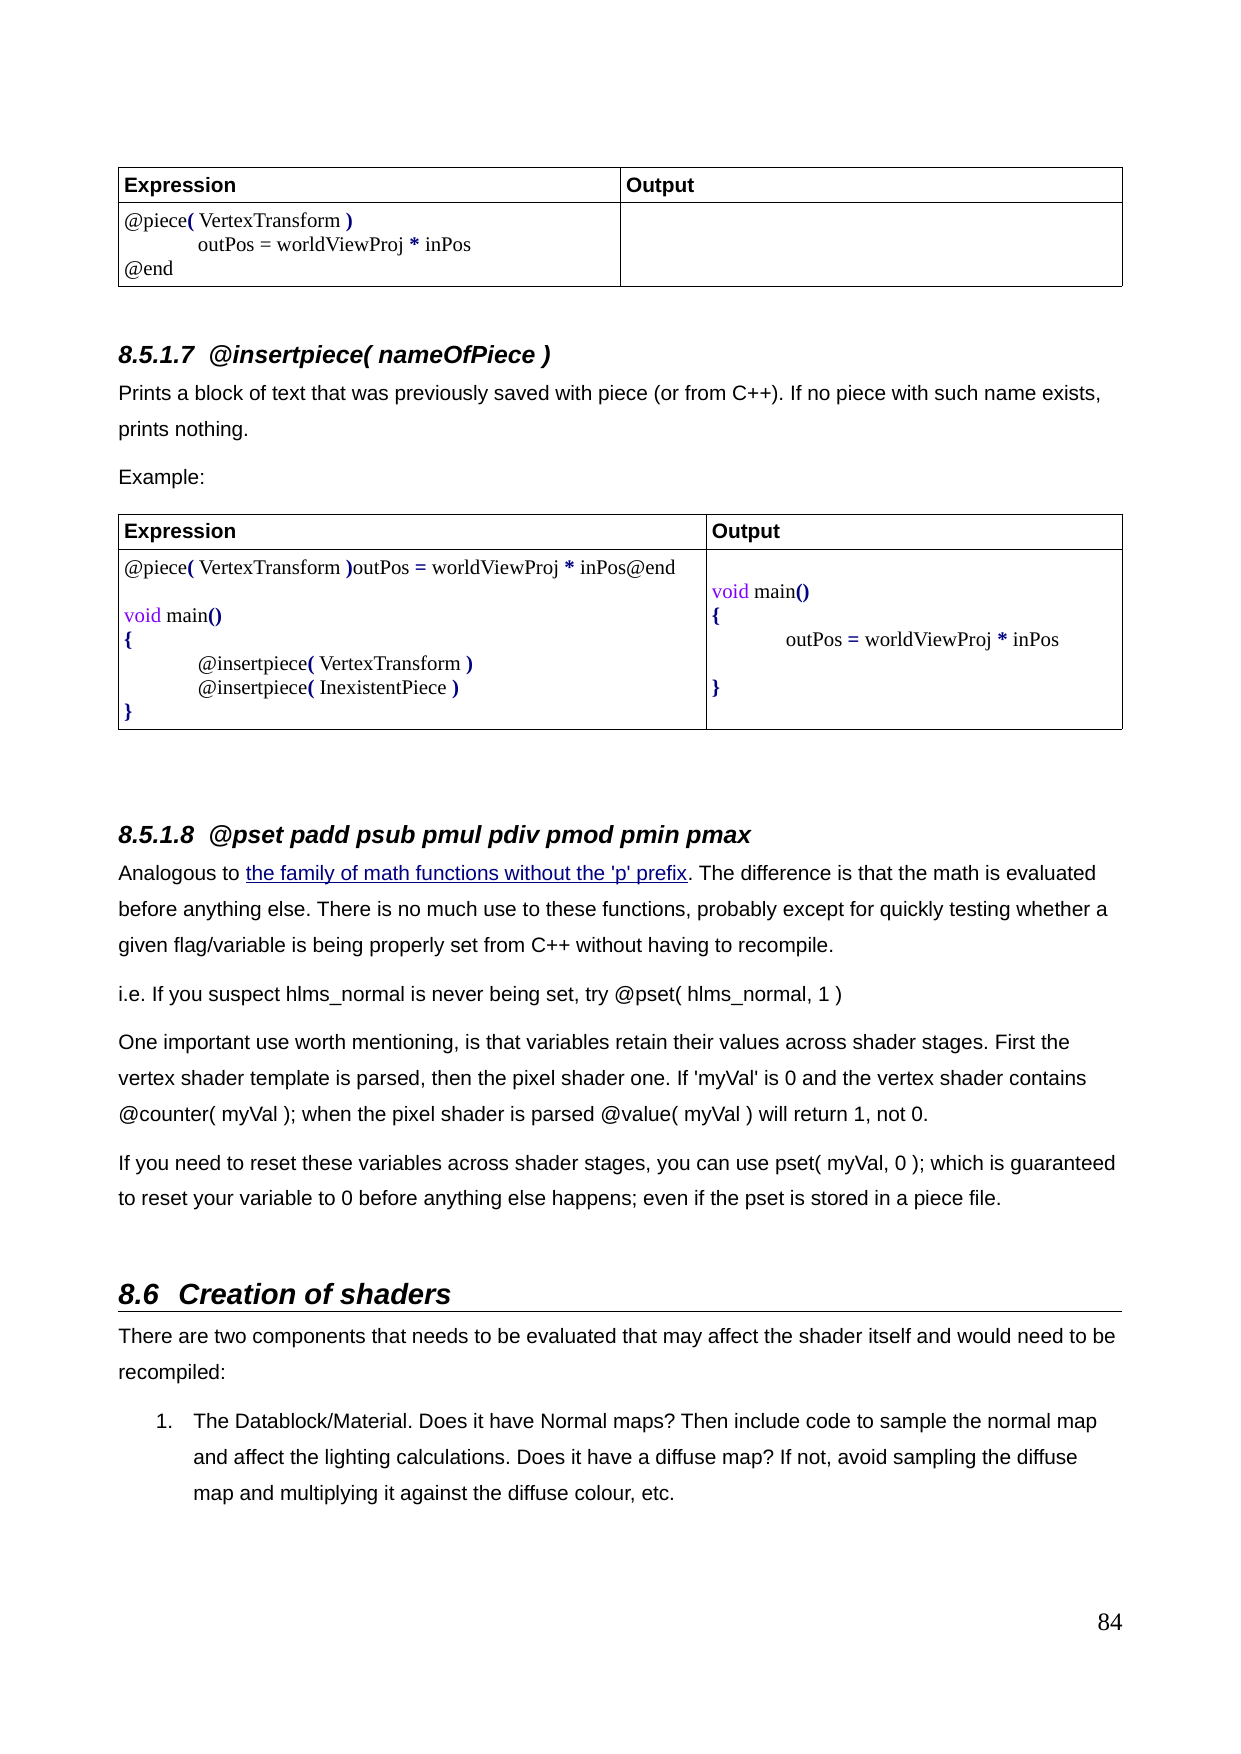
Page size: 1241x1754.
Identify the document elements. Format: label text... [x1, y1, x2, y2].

text There are two components that needs to be evaluated that may affect the shader itself and would need to be recompiled: [118, 1324, 1122, 1384]
text Example: [118, 465, 1122, 489]
text If you need to reset these variables across shader stages, you can use pset( myVal, 0 ); which is guaranteed to reset your variable to 0 before anything else happens; even if the pset is stored in a piece file. [118, 1150, 1122, 1210]
table_cell [621, 203, 1122, 286]
list The Datablock/Material. Does it have Normal maps? Then include code to sample the normal map and affect the lighting calculations. Does it have a diffuse map? If not, avoid sampling the diffuse map and multiplying it against the diffuse colour, etc. [156, 1408, 1122, 1504]
subtitle @pset padd psub pmul pdiv pmod pmin pmax [118, 820, 1122, 849]
table_header Output [707, 515, 1122, 549]
text Analogous to the family of math functions without the 'p' prefix. The difference is that the math is evaluated before anything else. There is no much use to these functions, probably except for quickly testing whether a given flag/variable is being properly set from C++ without having to recompile. [118, 861, 1122, 957]
table_header Output [621, 168, 1122, 202]
table_cell void main() { outPos = worldViewProj * inPos } [707, 550, 1122, 729]
table_header Expression [119, 168, 620, 202]
text One important use worth mentioning, is that variables retain their values across shader stages. First the vertex shader template is parsed, then the pixel shader one. If 'myVal' is 0 and the vertex shader contains @counter( myVal ); when the pixel shader is parsed @value( myVal ) will return 1, not 0. [118, 1030, 1122, 1126]
text Prints a block of text that was previously saved with piece (or from C++). If no piece with such name exists, prints nothing. [118, 381, 1122, 441]
table_header Expression [119, 515, 706, 549]
subtitle Creation of shaders [118, 1277, 1122, 1311]
table_cell @piece( VertexTransform ) outPos = worldViewProj * inPos @end [119, 203, 620, 286]
text i.e. If you suspect hlms_normal is never being set, try @pset( hlms_normal, 1 ) [118, 982, 1122, 1006]
table_cell @piece( VertexTransform )outPos = worldViewProj * inPos@end void main() { @insertpiece( VertexTransform ) @insertpiece( InexistentPiece ) } [119, 550, 706, 729]
subtitle @insertpiece( nameOfPiece ) [118, 340, 1122, 368]
